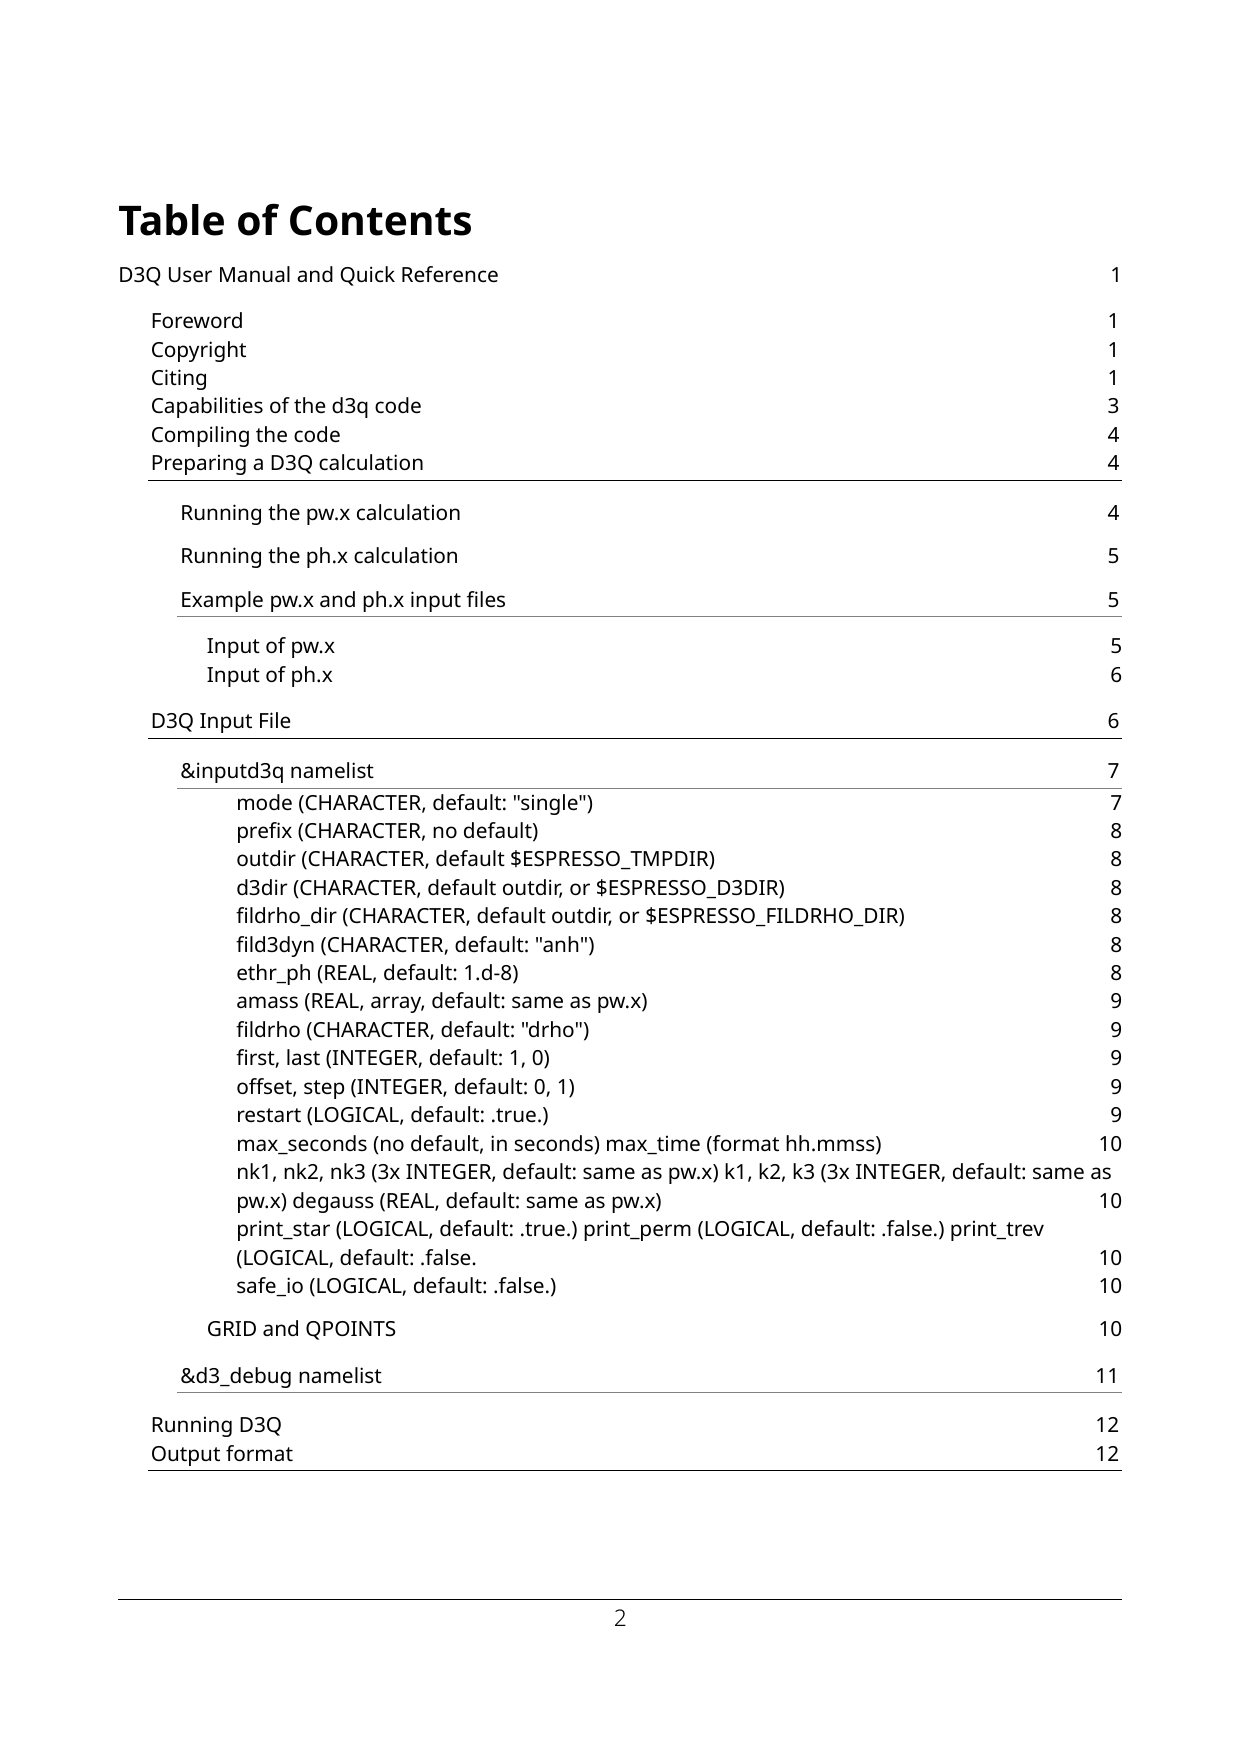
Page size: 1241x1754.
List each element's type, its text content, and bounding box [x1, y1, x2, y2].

text amass (REAL, array, default: same as pw.x) 9 [236, 987, 1122, 1015]
text fildrho_dir (CHARACTER, default outdir, or $ESPRESSO_FILDRHO_DIR) 8 [236, 901, 1122, 930]
text outdir (CHARACTER, default $ESPRESSO_TMPDIR) 8 [236, 844, 1122, 873]
text Copyright 1 [148, 335, 1122, 363]
text print_star (LOGICAL, default: .true.) print_perm (LOGICAL, default: .false.) print_trev (LOGICAL, default: .false. 10 [236, 1214, 1122, 1271]
text Compiling the code 4 [148, 420, 1122, 448]
text prefix (CHARACTER, no default) 8 [236, 816, 1122, 844]
text D3Q Input File 6 [148, 703, 1122, 738]
text safe_io (LOGICAL, default: .false.) 10 [236, 1271, 1122, 1299]
text nk1, nk2, nk3 (3x INTEGER, default: same as pw.x) k1, k2, k3 (3x INTEGER, default: same as pw.x) degauss (REAL, default: same as pw.x) 10 [236, 1157, 1122, 1214]
text Input of pw.x 5 [207, 632, 1122, 660]
text ethr_ph (REAL, default: 1.d-8) 8 [236, 958, 1122, 987]
subtitle Table of Contents [118, 192, 1122, 247]
text fildrho (CHARACTER, default: "drho") 9 [236, 1015, 1122, 1043]
text &inputd3q namelist 7 [177, 753, 1122, 788]
text &d3_debug namelist 11 [177, 1358, 1122, 1392]
text Citing 1 [148, 363, 1122, 392]
text restart (LOGICAL, default: .true.) 9 [236, 1100, 1122, 1129]
text Output format 12 [148, 1439, 1122, 1470]
text d3dir (CHARACTER, default outdir, or $ESPRESSO_D3DIR) 8 [236, 873, 1122, 901]
text Capabilities of the d3q code 3 [148, 392, 1122, 420]
text GRID and QPOINTS 10 [207, 1314, 1122, 1343]
text mode (CHARACTER, default: "single") 7 [236, 789, 1122, 816]
text Foreword 1 [148, 303, 1122, 335]
text max_seconds (no default, in seconds) max_time (format hh.mmss) 10 [236, 1129, 1122, 1157]
text Example pw.x and ph.x input files 5 [177, 582, 1122, 616]
text Preparing a D3Q calculation 4 [148, 448, 1122, 480]
text Running D3Q 12 [148, 1407, 1122, 1439]
text fild3dyn (CHARACTER, default: "anh") 8 [236, 930, 1122, 958]
text Running the ph.x calculation 5 [177, 538, 1122, 570]
text Input of ph.x 6 [207, 660, 1122, 688]
text Running the pw.x calculation 4 [177, 495, 1122, 527]
text offset, step (INTEGER, default: 0, 1) 9 [236, 1072, 1122, 1100]
text D3Q User Manual and Quick Reference 1 [118, 260, 1122, 288]
text first, last (INTEGER, default: 1, 0) 9 [236, 1043, 1122, 1072]
